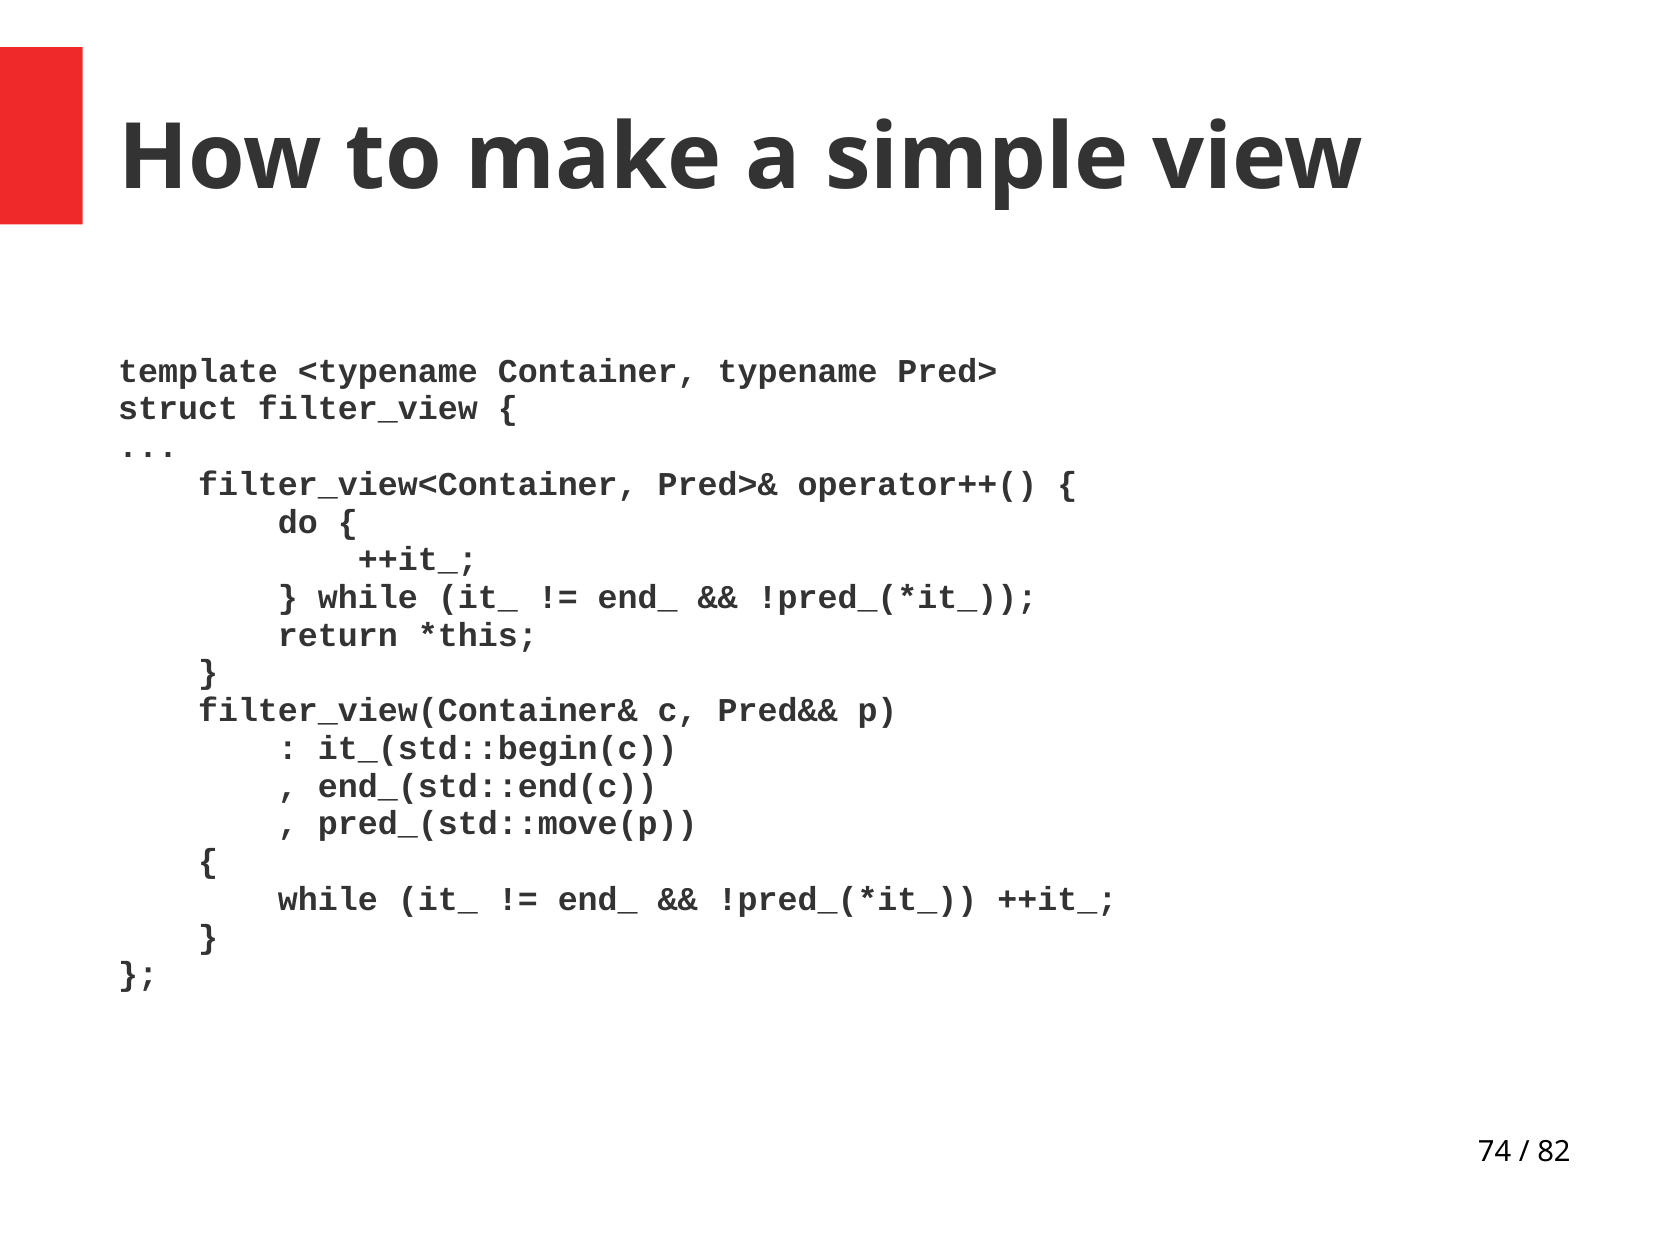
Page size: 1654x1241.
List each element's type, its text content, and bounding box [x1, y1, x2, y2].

title How to make a simple view [118, 49, 1571, 257]
list template <typename Container, typename Pred> struct filter_view { ... filter_view<Container, Pred>& operator++() { do { ++it_; } while (it_ != end_ && !pred_(*it_)); return *this; } filter_view(Container& c, Pred&& p) : it_(std::begin(c)) , end_(std::end(c)) , pred_(std::move(p)) { while (it_ != end_ && !pred_(*it_)) ++it_; } }; [118, 354, 1536, 1074]
